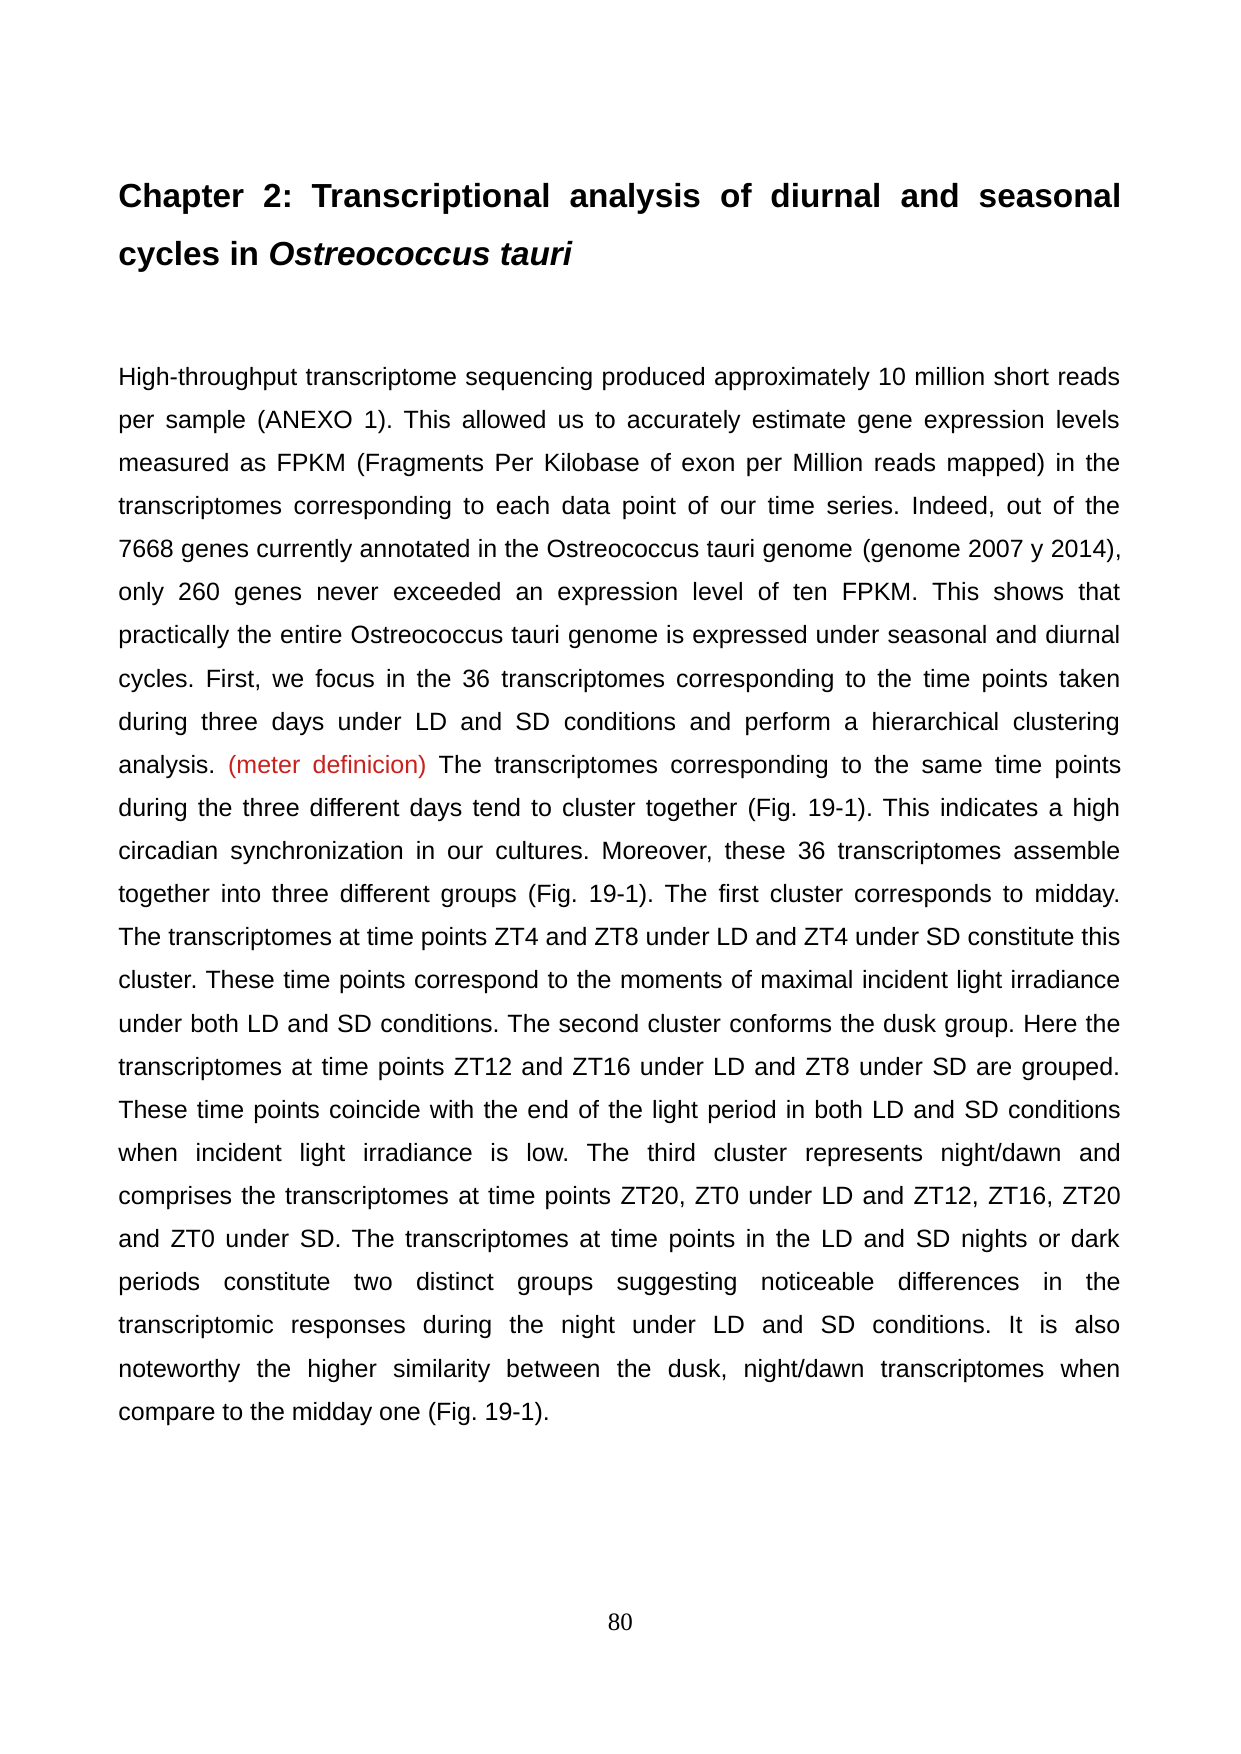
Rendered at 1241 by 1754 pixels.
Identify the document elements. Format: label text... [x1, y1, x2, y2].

subtitle Chapter 2: Transcriptional analysis of diurnal and seasonal cycles in Ostreococcus tauri [118, 176, 1122, 272]
text High-throughput transcriptome sequencing produced approximately 10 million short reads per sample (ANEXO 1). This allowed us to accurately estimate gene expression levels measured as FPKM (Fragments Per Kilobase of exon per Million reads mapped) in the transcriptomes corresponding to each data point of our time series. Indeed, out of the 7668 genes currently annotated in the Ostreococcus tauri genome (genome 2007 y 2014), only 260 genes never exceeded an expression level of ten FPKM. This shows that practically the entire Ostreococcus tauri genome is expressed under seasonal and diurnal cycles. First, we focus in the 36 transcriptomes corresponding to the time points taken during three days under LD and SD conditions and perform a hierarchical clustering analysis. (meter definicion) The transcriptomes corresponding to the same time points during the three different days tend to cluster together (Fig. 19-1). This indicates a high circadian synchronization in our cultures. Moreover, these 36 transcriptomes assemble together into three different groups (Fig. 19-1). The first cluster corresponds to midday. The transcriptomes at time points ZT4 and ZT8 under LD and ZT4 under SD constitute this cluster. These time points correspond to the moments of maximal incident light irradiance under both LD and SD conditions. The second cluster conforms the dusk group. Here the transcriptomes at time points ZT12 and ZT16 under LD and ZT8 under SD are grouped. These time points coincide with the end of the light period in both LD and SD conditions when incident light irradiance is low. The third cluster represents night/dawn and comprises the transcriptomes at time points ZT20, ZT0 under LD and ZT12, ZT16, ZT20 and ZT0 under SD. The transcriptomes at time points in the LD and SD nights or dark periods constitute two distinct groups suggesting noticeable differences in the transcriptomic responses during the night under LD and SD conditions. It is also noteworthy the higher similarity between the dusk, night/dawn transcriptomes when compare to the midday one (Fig. 19-1). [118, 362, 1122, 1426]
